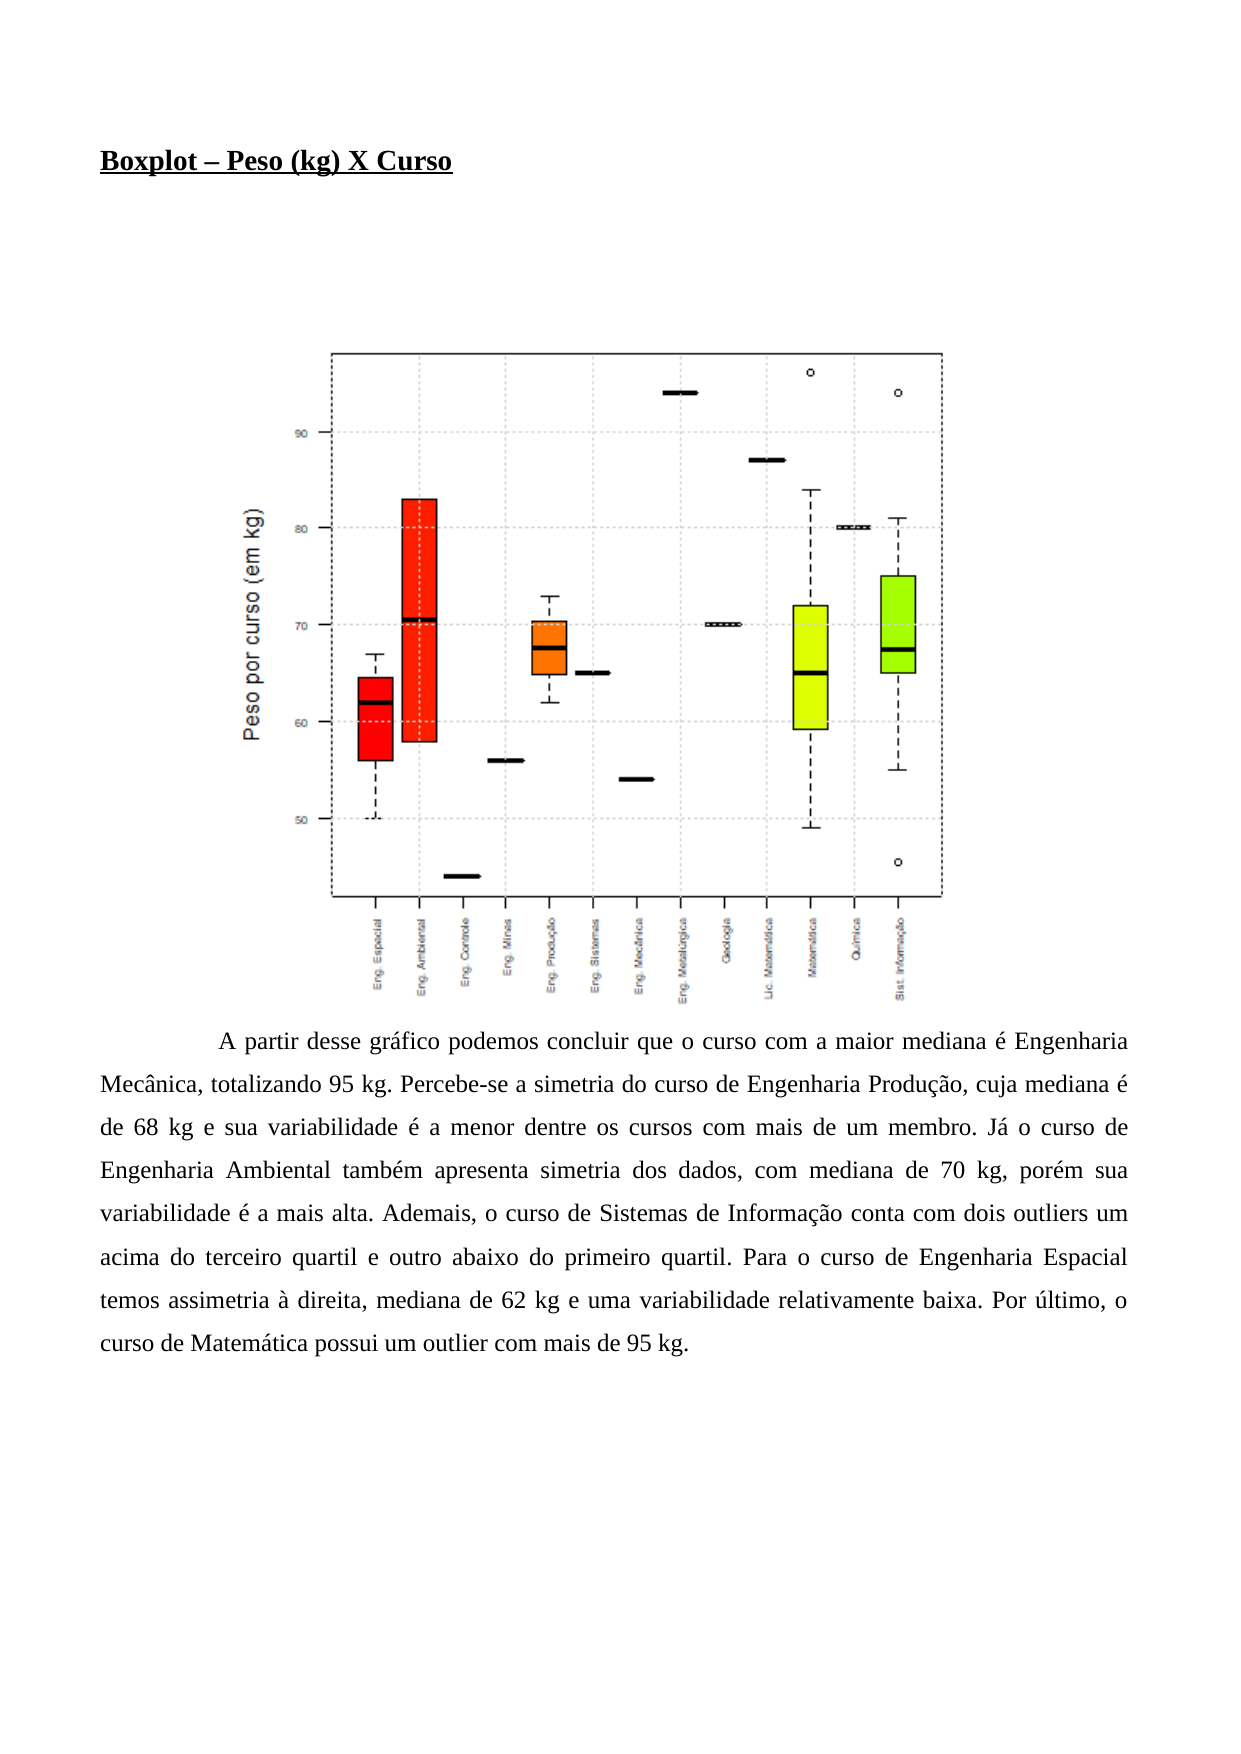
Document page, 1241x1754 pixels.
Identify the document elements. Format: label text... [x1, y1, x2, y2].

text Boxplot – Peso (kg) X Curso [100, 143, 1130, 177]
picture [239, 261, 990, 1012]
text A partir desse gráfico podemos concluir que o curso com a maior mediana é Engenharia Mecânica, totalizando 95 kg. Percebe-se a simetria do curso de Engenharia Produção, cuja mediana é de 68 kg e sua variabilidade é a menor dentre os cursos com mais de um membro. Já o curso de Engenharia Ambiental também apresenta simetria dos dados, com mediana de 70 kg, porém sua variabilidade é a mais alta. Ademais, o curso de Sistemas de Informação conta com dois outliers um acima do terceiro quartil e outro abaixo do primeiro quartil. Para o curso de Engenharia Espacial temos assimetria à direita, mediana de 62 kg e uma variabilidade relativamente baixa. Por último, o curso de Matemática possui um outlier com mais de 95 kg. [100, 1012, 1130, 1357]
